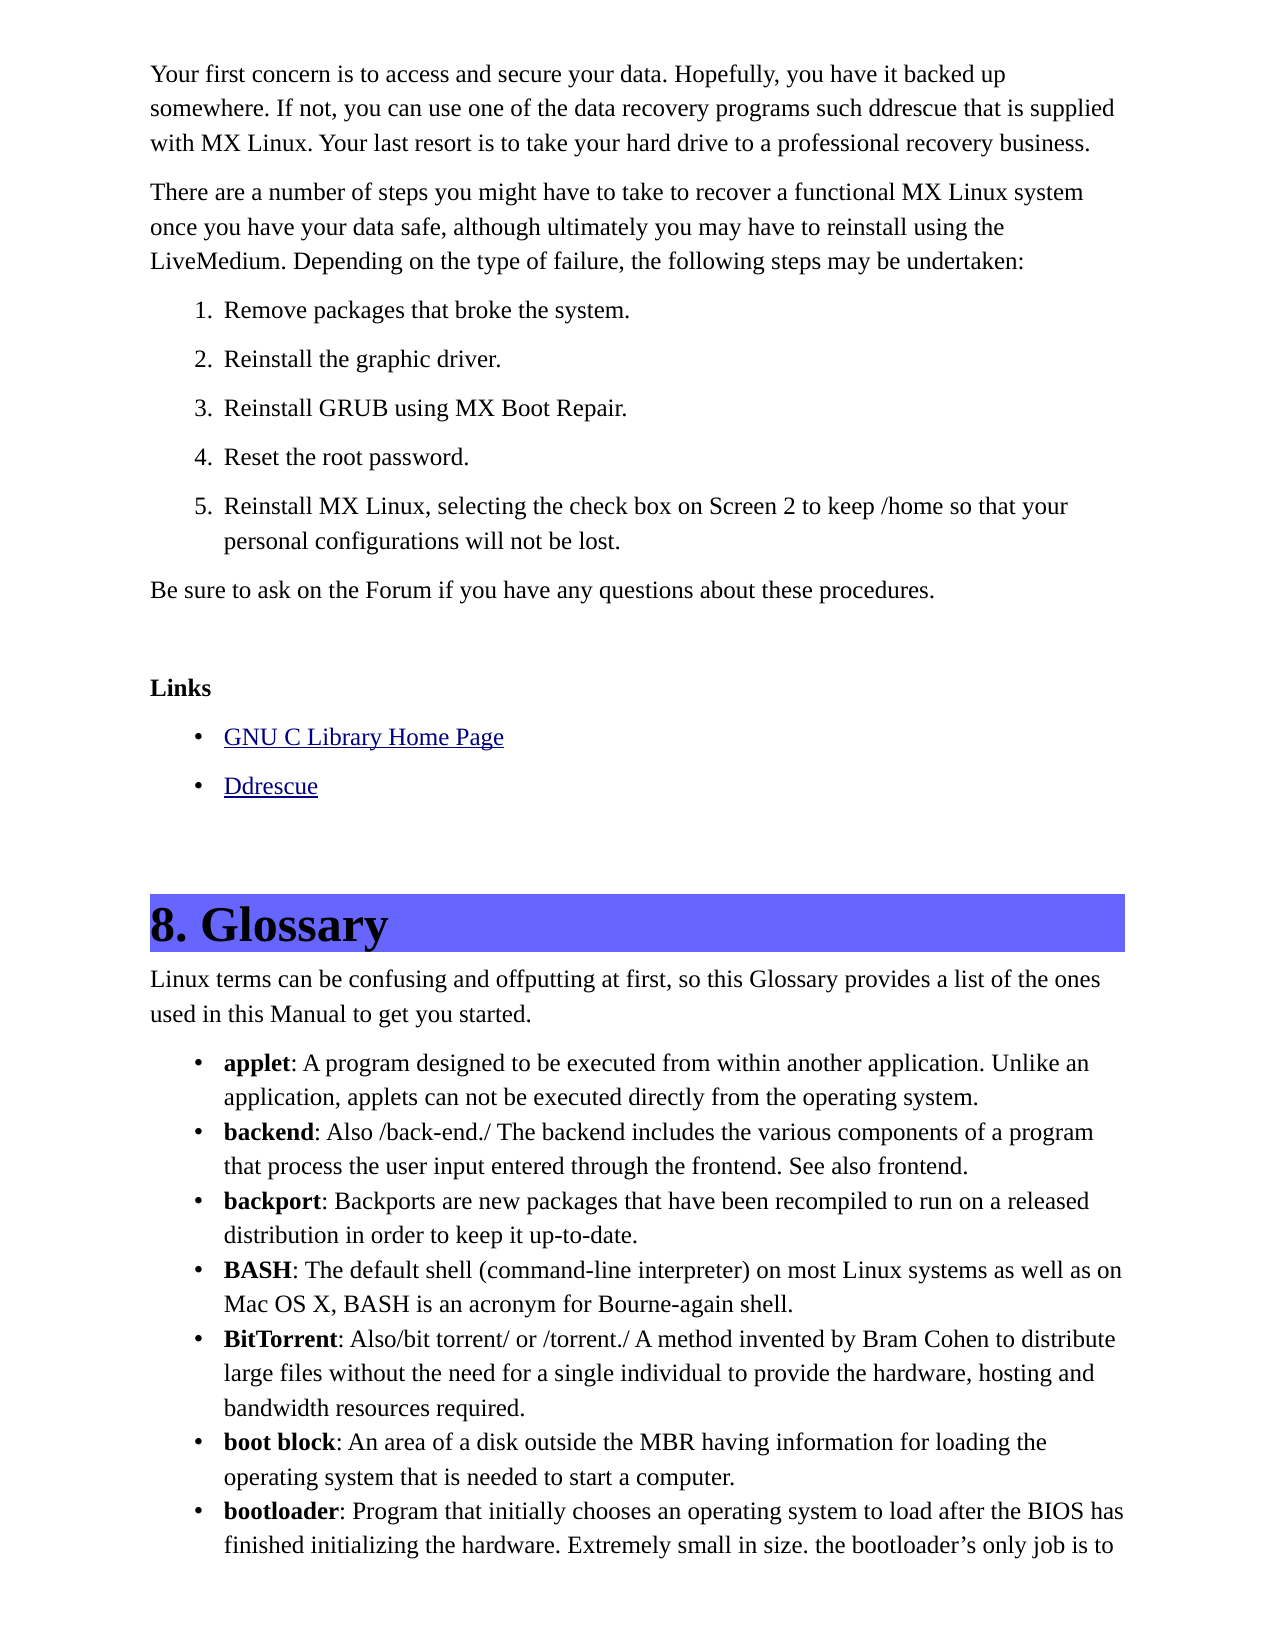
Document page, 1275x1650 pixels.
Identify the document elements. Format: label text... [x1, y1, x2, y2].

text Links [150, 673, 1125, 702]
list Ddrescue [194, 771, 1125, 800]
subtitle 8. Glossary [150, 894, 1125, 952]
text Be sure to ask on the Forum if you have any questions about these procedures. [150, 575, 1125, 604]
text Your first concern is to access and secure your data. Hopefully, you have it backed up somewhere. If not, you can use one of the data recovery programs such ddrescue that is supplied with MX Linux. Your last resort is to take your hard drive to a professional recovery business. [150, 59, 1125, 157]
list Remove packages that broke the system. [194, 295, 1125, 324]
list BitTorrent: Also/bit torrent/ or /torrent./ A method invented by Bram Cohen to distribute large files without the need for a single individual to provide the hardware, hosting and bandwidth resources required. [194, 1324, 1125, 1421]
list backport: Backports are new packages that have been recompiled to run on a released distribution in order to keep it up-to-date. [194, 1186, 1125, 1249]
list Reinstall GRUB using MX Boot Repair. [194, 393, 1125, 422]
text There are a number of steps you might have to take to recover a functional MX Linux system once you have your data safe, although ultimately you may have to reinstall using the LiveMedium. Depending on the type of failure, the following steps may be undertaken: [150, 177, 1125, 275]
list bootloader: Program that initially chooses an operating system to load after the BIOS has finished initializing the hardware. Extremely small in size. the bootloader’s only job is to [194, 1496, 1125, 1559]
text Linux terms can be confusing and offputting at first, so this Glossary provides a list of the ones used in this Manual to get you started. [150, 964, 1125, 1027]
list BASH: The default shell (command-line interpreter) on most Linux systems as well as on Mac OS X, BASH is an acronym for Bourne-again shell. [194, 1255, 1125, 1318]
list GNU C Library Home Page [194, 722, 1125, 751]
list Reinstall the graphic driver. [194, 344, 1125, 373]
list backend: Also /back-end./ The backend includes the various components of a program that process the user input entered through the frontend. See also frontend. [194, 1117, 1125, 1180]
list Reset the root password. [194, 442, 1125, 471]
list applet: A program designed to be executed from within another application. Unlike an application, applets can not be executed directly from the operating system. [194, 1048, 1125, 1111]
list boot block: An area of a disk outside the MBR having information for loading the operating system that is needed to start a computer. [194, 1427, 1125, 1490]
list Reinstall MX Linux, selecting the check box on Screen 2 to keep /home so that your personal configurations will not be lost. [194, 491, 1125, 554]
